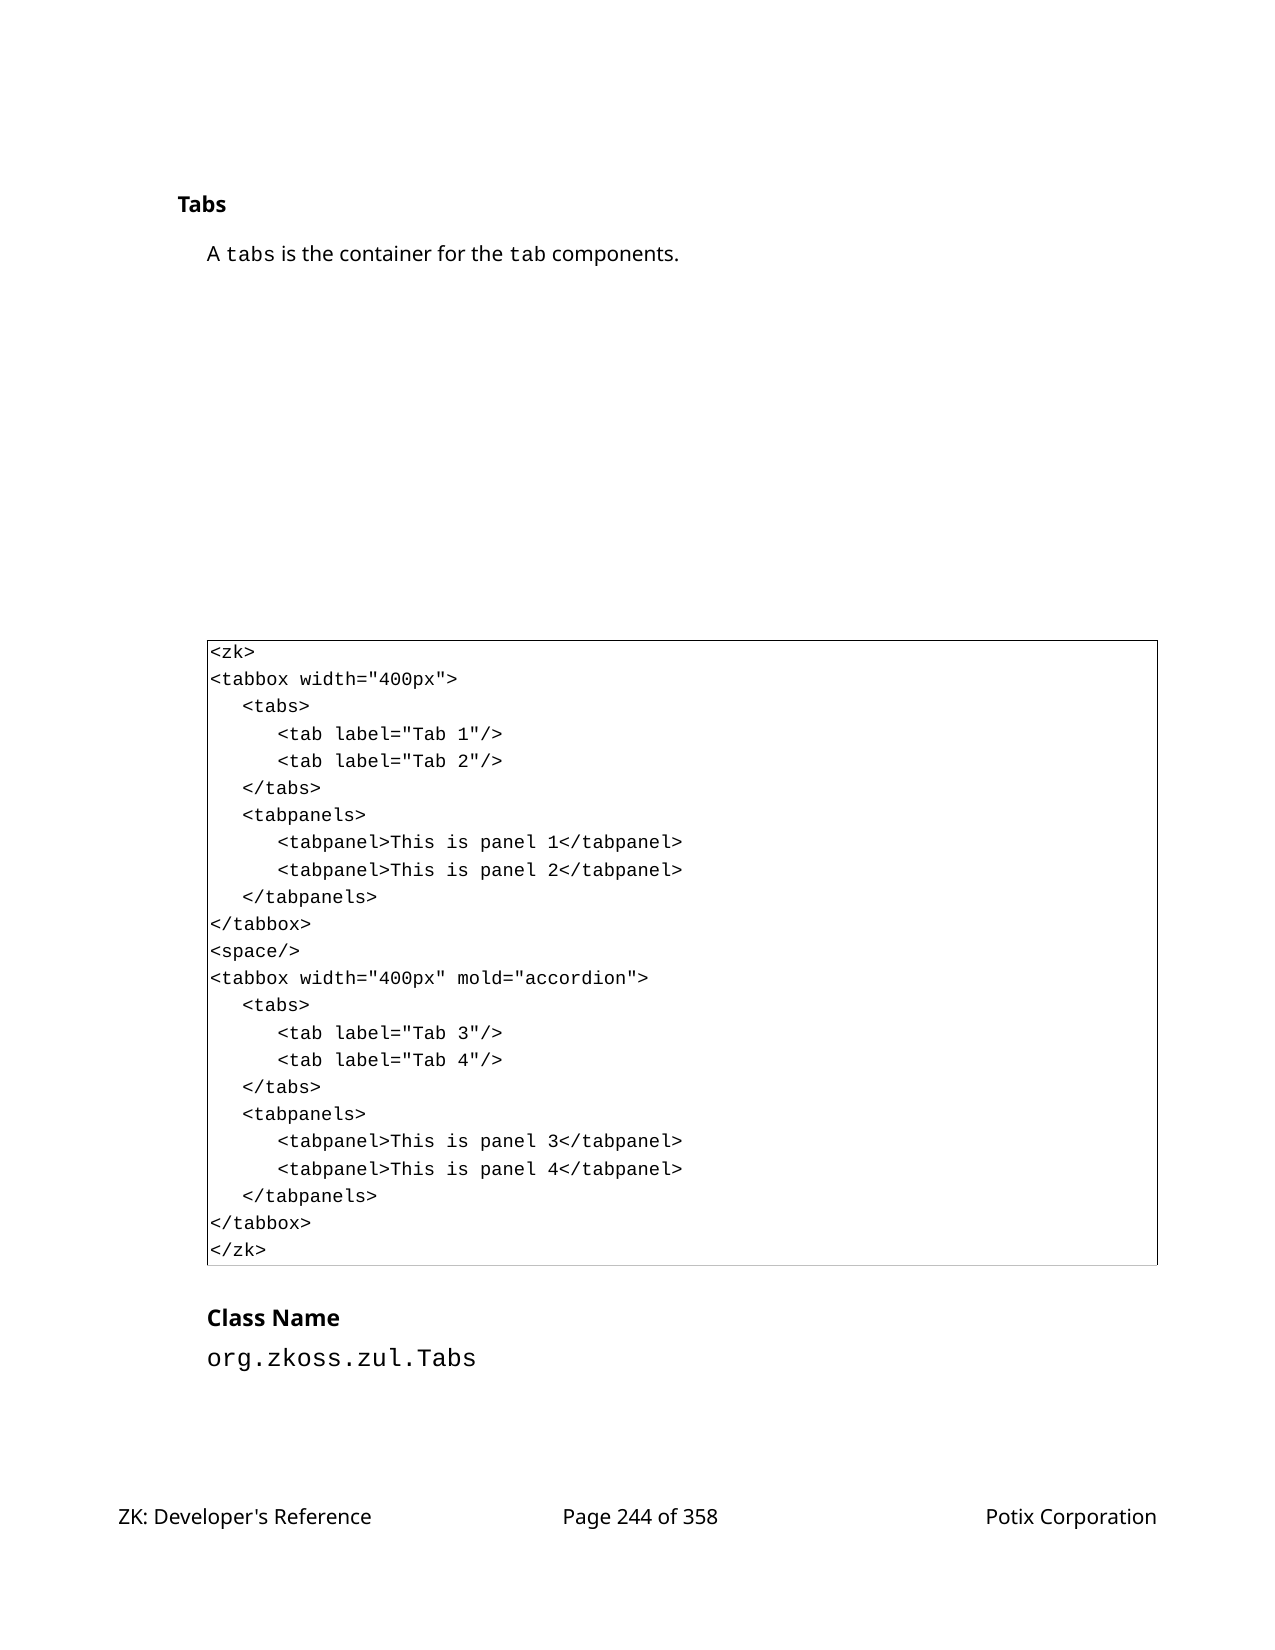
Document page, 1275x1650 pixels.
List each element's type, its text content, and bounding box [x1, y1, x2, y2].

text <tabpanels> [208, 803, 1157, 827]
text <space/> [208, 939, 1157, 963]
text <tabpanel>This is panel 3</tabpanel> [208, 1129, 1157, 1153]
text </tabpanels> [208, 884, 1157, 909]
text <tab label="Tab 2"/> [208, 749, 1157, 773]
text org.zkoss.zul.Tabs [207, 1346, 1157, 1374]
text </tabpanels> [208, 1184, 1157, 1208]
text <tab label="Tab 4"/> [208, 1048, 1157, 1072]
text <tabbox width="400px" mold="accordion"> [208, 966, 1157, 990]
text </tabbox> [208, 1211, 1157, 1235]
subtitle Tabs [177, 189, 1157, 219]
text </tabbox> [208, 912, 1157, 936]
text <tabpanels> [208, 1102, 1157, 1126]
text </tabs> [208, 1075, 1157, 1099]
text <zk> [208, 641, 1157, 664]
text </tabs> [208, 776, 1157, 800]
text <tab label="Tab 3"/> [208, 1021, 1157, 1045]
text A tabs is the container for the tab components. [207, 239, 1157, 268]
subtitle Class Name [207, 1302, 1157, 1333]
text <tabbox width="400px"> [208, 667, 1157, 691]
text <tabs> [208, 694, 1157, 718]
text </zk> [208, 1238, 1157, 1265]
text <tabs> [208, 993, 1157, 1018]
text <tabpanel>This is panel 4</tabpanel> [208, 1156, 1157, 1181]
text <tabpanel>This is panel 2</tabpanel> [208, 857, 1157, 882]
text <tab label="Tab 1"/> [208, 721, 1157, 746]
text <tabpanel>This is panel 1</tabpanel> [208, 830, 1157, 854]
